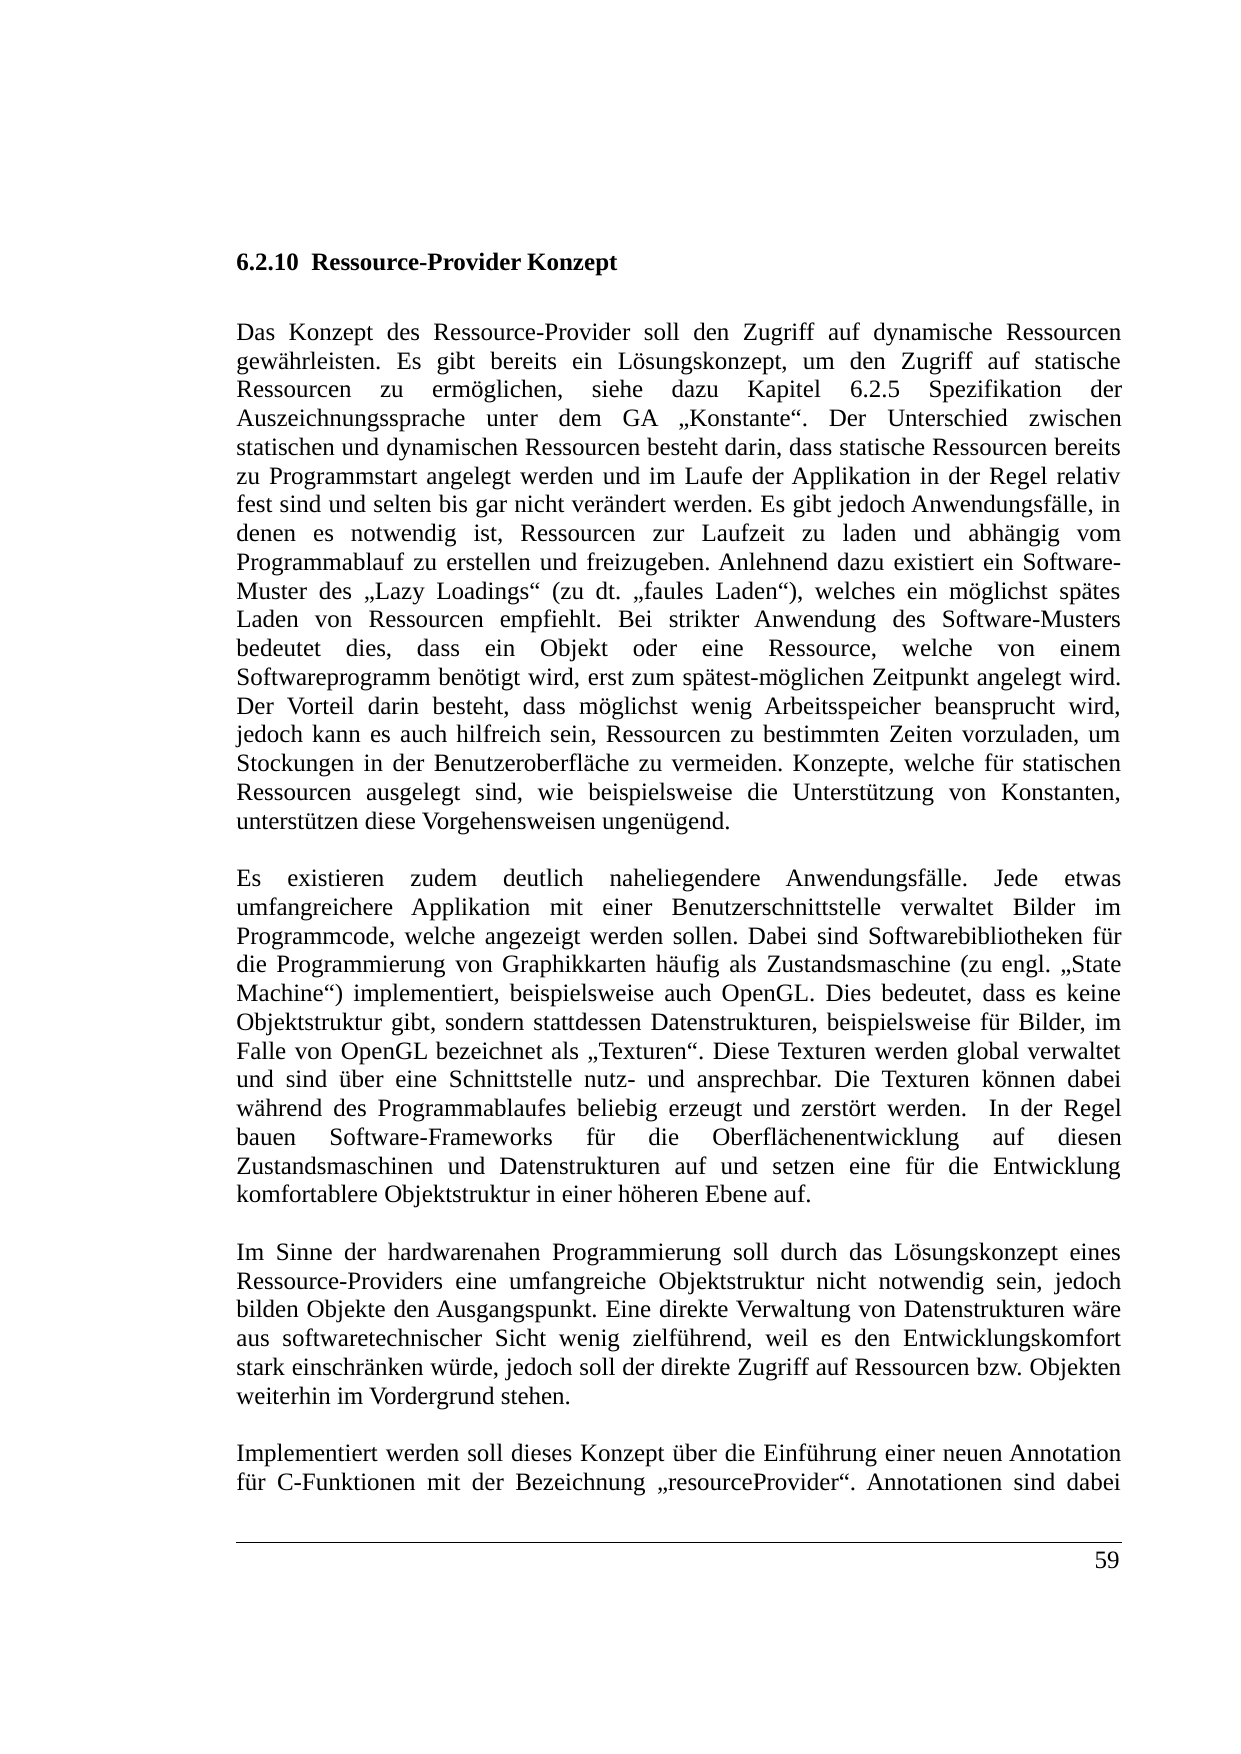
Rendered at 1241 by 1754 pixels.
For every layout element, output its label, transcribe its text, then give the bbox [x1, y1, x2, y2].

text Es existieren zudem deutlich naheliegendere Anwendungsfälle. Jede etwas umfangreichere Applikation mit einer Benutzerschnittstelle verwaltet Bilder im Programmcode, welche angezeigt werden sollen. Dabei sind Softwarebibliotheken für die Programmierung von Graphikkarten häufig als Zustandsmaschine (zu engl. „State Machine“) implementiert, beispielsweise auch OpenGL. Dies bedeutet, dass es keine Objektstruktur gibt, sondern stattdessen Datenstrukturen, beispielsweise für Bilder, im Falle von OpenGL bezeichnet als „Texturen“. Diese Texturen werden global verwaltet und sind über eine Schnittstelle nutz- und ansprechbar. Die Texturen können dabei während des Programmablaufes beliebig erzeugt und zerstört werden. In der Regel bauen Software-Frameworks für die Oberflächenentwicklung auf diesen Zustandsmaschinen und Datenstrukturen auf und setzen eine für die Entwicklung komfortablere Objektstruktur in einer höheren Ebene auf. [236, 863, 1122, 1208]
subtitle Ressource-Provider Konzept [236, 247, 1122, 276]
text Im Sinne der hardwarenahen Programmierung soll durch das Lösungskonzept eines Ressource-Providers eine umfangreiche Objektstruktur nicht notwendig sein, jedoch bilden Objekte den Ausgangspunkt. Eine direkte Verwaltung von Datenstrukturen wäre aus softwaretechnischer Sicht wenig zielführend, weil es den Entwicklungskomfort stark einschränken würde, jedoch soll der direkte Zugriff auf Ressourcen bzw. Objekten weiterhin im Vordergrund stehen. [236, 1237, 1122, 1409]
text Implementiert werden soll dieses Konzept über die Einführung einer neuen Annotation für C-Funktionen mit der Bezeichnung „resourceProvider“. Annotationen sind dabei [236, 1438, 1122, 1496]
text Das Konzept des Ressource-Provider soll den Zugriff auf dynamische Ressourcen gewährleisten. Es gibt bereits ein Lösungskonzept, um den Zugriff auf statische Ressourcen zu ermöglichen, siehe dazu Kapitel 6.2.5 Spezifikation der Auszeichnungssprache unter dem GA „Konstante“. Der Unterschied zwischen statischen und dynamischen Ressourcen besteht darin, dass statische Ressourcen bereits zu Programmstart angelegt werden und im Laufe der Applikation in der Regel relativ fest sind und selten bis gar nicht verändert werden. Es gibt jedoch Anwendungsfälle, in denen es notwendig ist, Ressourcen zur Laufzeit zu laden und abhängig vom Programmablauf zu erstellen und freizugeben. Anlehnend dazu existiert ein Software-Muster des „Lazy Loadings“ (zu dt. „faules Laden“), welches ein möglichst spätes Laden von Ressourcen empfiehlt. Bei strikter Anwendung des Software-Musters bedeutet dies, dass ein Objekt oder eine Ressource, welche von einem Softwareprogramm benötigt wird, erst zum spätest-möglichen Zeitpunkt angelegt wird. Der Vorteil darin besteht, dass möglichst wenig Arbeitsspeicher beansprucht wird, jedoch kann es auch hilfreich sein, Ressourcen zu bestimmten Zeiten vorzuladen, um Stockungen in der Benutzeroberfläche zu vermeiden. Konzepte, welche für statischen Ressourcen ausgelegt sind, wie beispielsweise die Unterstützung von Konstanten, unterstützen diese Vorgehensweisen ungenügend. [236, 317, 1122, 834]
